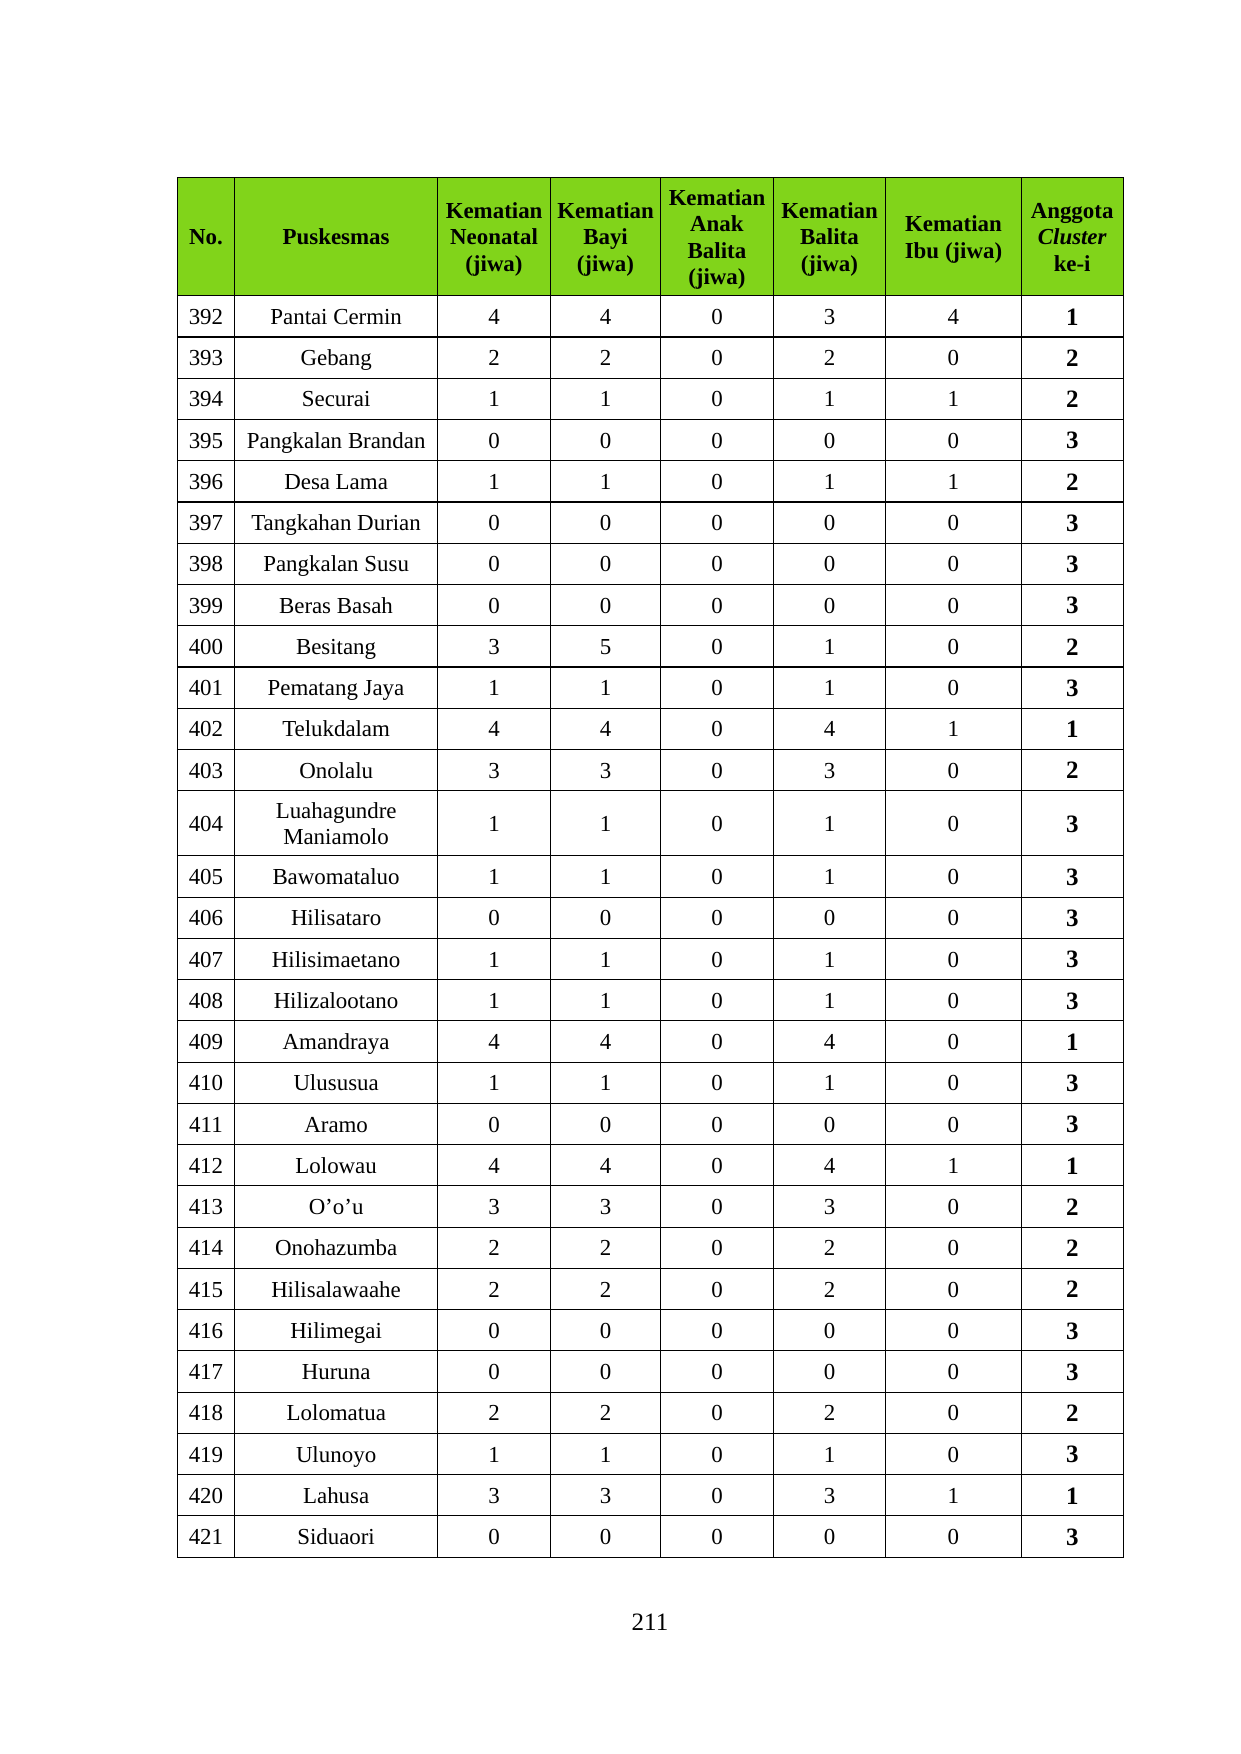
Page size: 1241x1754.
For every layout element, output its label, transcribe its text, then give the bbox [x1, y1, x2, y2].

table_cell 0 [886, 898, 1021, 938]
table_cell 0 [661, 1063, 773, 1103]
table_cell 0 [886, 1434, 1021, 1474]
table_cell 0 [661, 1269, 773, 1309]
table_cell 1 [1022, 709, 1123, 749]
table_cell 0 [661, 379, 773, 419]
table_cell 417 [178, 1351, 234, 1392]
table_cell 1 [1022, 296, 1123, 336]
table_cell Lolomatua [235, 1393, 437, 1433]
table_cell 410 [178, 1063, 234, 1103]
table_cell 1 [438, 980, 550, 1020]
table_cell 3 [774, 296, 885, 336]
table_cell 413 [178, 1186, 234, 1227]
table_cell Hilisimaetano [235, 939, 437, 979]
table_cell 404 [178, 791, 234, 855]
table_cell 4 [551, 1145, 660, 1185]
table_cell 2 [774, 1269, 885, 1309]
table_cell Kematian Ibu (jiwa) [886, 178, 1021, 295]
table_cell 3 [1022, 939, 1123, 979]
table_cell 2 [774, 1228, 885, 1268]
table_cell 0 [661, 1351, 773, 1392]
table_cell 420 [178, 1475, 234, 1515]
table_cell 3 [774, 750, 885, 790]
table_cell 0 [886, 668, 1021, 708]
table_cell 0 [886, 1063, 1021, 1103]
table_cell 0 [661, 1393, 773, 1433]
table_cell 0 [774, 1516, 885, 1557]
table_cell 421 [178, 1516, 234, 1557]
table_cell 0 [886, 1351, 1021, 1392]
table_cell Besitang [235, 626, 437, 666]
table_cell 0 [661, 668, 773, 708]
table_cell 3 [774, 1186, 885, 1227]
table_cell 0 [661, 980, 773, 1020]
table_cell 0 [886, 626, 1021, 666]
table_cell Hilisalawaahe [235, 1269, 437, 1309]
table_cell 0 [438, 1104, 550, 1144]
table_cell 3 [1022, 1434, 1123, 1474]
table_cell Pangkalan Brandan [235, 420, 437, 460]
table_cell 3 [1022, 980, 1123, 1020]
table_cell Hilimegai [235, 1310, 437, 1350]
table_cell 0 [774, 503, 885, 543]
table_cell 401 [178, 668, 234, 708]
table_cell 2 [438, 338, 550, 378]
table_cell 3 [1022, 856, 1123, 897]
table_cell 4 [774, 709, 885, 749]
table_cell Puskesmas [235, 178, 437, 295]
table_cell 0 [438, 420, 550, 460]
table_cell 2 [774, 1393, 885, 1433]
table_cell 0 [661, 544, 773, 584]
table_cell 0 [551, 1310, 660, 1350]
table_cell 398 [178, 544, 234, 584]
table_cell Kematian Balita (jiwa) [774, 178, 885, 295]
table_cell 0 [661, 1516, 773, 1557]
table_cell 0 [886, 1516, 1021, 1557]
table_cell 1 [438, 379, 550, 419]
table_cell Securai [235, 379, 437, 419]
table_cell 3 [1022, 898, 1123, 938]
table_cell Ulususua [235, 1063, 437, 1103]
table_cell 0 [438, 1351, 550, 1392]
table_cell 406 [178, 898, 234, 938]
table_cell Tangkahan Durian [235, 503, 437, 543]
table_cell 0 [886, 791, 1021, 855]
table_cell Lahusa [235, 1475, 437, 1515]
table_cell 2 [551, 1393, 660, 1433]
table_cell 1 [551, 461, 660, 501]
table_cell 0 [661, 626, 773, 666]
table_cell 1 [438, 791, 550, 855]
table_cell 4 [438, 1145, 550, 1185]
table_cell 0 [661, 709, 773, 749]
table_cell 0 [438, 503, 550, 543]
table_cell 0 [661, 898, 773, 938]
table_cell 0 [774, 420, 885, 460]
table_cell 0 [551, 420, 660, 460]
table_cell 0 [886, 1186, 1021, 1227]
table_cell 4 [774, 1145, 885, 1185]
table_cell O’o’u [235, 1186, 437, 1227]
table_cell 1 [886, 379, 1021, 419]
table_cell 0 [661, 856, 773, 897]
table_cell Aramo [235, 1104, 437, 1144]
table_cell 0 [438, 1310, 550, 1350]
table_cell 1 [886, 461, 1021, 501]
table_cell 0 [886, 1393, 1021, 1433]
table_cell 416 [178, 1310, 234, 1350]
table_cell 1 [551, 980, 660, 1020]
table_cell 0 [886, 420, 1021, 460]
table_cell 1 [438, 668, 550, 708]
table_cell 3 [438, 626, 550, 666]
table_cell 1 [774, 791, 885, 855]
table_cell 3 [1022, 420, 1123, 460]
table_cell 1 [551, 1434, 660, 1474]
table_cell 0 [551, 1351, 660, 1392]
table_cell 3 [1022, 1310, 1123, 1350]
table_cell 0 [438, 544, 550, 584]
table_cell 4 [438, 296, 550, 336]
table_cell 1 [438, 461, 550, 501]
table_cell 1 [774, 626, 885, 666]
table_cell 0 [551, 1104, 660, 1144]
table_cell Kematian Anak Balita (jiwa) [661, 178, 773, 295]
table_cell 2 [1022, 1393, 1123, 1433]
table_cell 1 [1022, 1021, 1123, 1062]
table_cell 1 [774, 856, 885, 897]
table_cell 0 [438, 1516, 550, 1557]
table_cell 418 [178, 1393, 234, 1433]
table_cell 4 [551, 709, 660, 749]
table_cell Onolalu [235, 750, 437, 790]
table_cell Kematian Neonatal (jiwa) [438, 178, 550, 295]
table_cell 0 [886, 1269, 1021, 1309]
table_cell 4 [774, 1021, 885, 1062]
table_cell 0 [661, 585, 773, 625]
table_cell 0 [886, 856, 1021, 897]
table_cell 1 [438, 939, 550, 979]
table_cell 411 [178, 1104, 234, 1144]
table_cell 0 [886, 544, 1021, 584]
table_cell 1 [438, 1063, 550, 1103]
table_cell 1 [551, 791, 660, 855]
table_cell Lolowau [235, 1145, 437, 1185]
table_cell 3 [1022, 668, 1123, 708]
table_cell 0 [661, 791, 773, 855]
table_cell Desa Lama [235, 461, 437, 501]
table_cell 3 [1022, 585, 1123, 625]
table_cell Pantai Cermin [235, 296, 437, 336]
table_cell 0 [438, 585, 550, 625]
table_cell 400 [178, 626, 234, 666]
table_cell 0 [774, 1351, 885, 1392]
table_cell 1 [551, 856, 660, 897]
table_cell 0 [661, 338, 773, 378]
table_cell 3 [1022, 503, 1123, 543]
table_cell 1 [774, 461, 885, 501]
table_cell Luahagundre Maniamolo [235, 791, 437, 855]
table_cell 0 [661, 1434, 773, 1474]
table_cell 395 [178, 420, 234, 460]
table_cell 1 [886, 709, 1021, 749]
table_cell 0 [886, 1228, 1021, 1268]
table_cell 407 [178, 939, 234, 979]
table_cell Pangkalan Susu [235, 544, 437, 584]
table_cell Ulunoyo [235, 1434, 437, 1474]
table_cell 0 [551, 503, 660, 543]
table_cell 0 [661, 1021, 773, 1062]
table_cell 0 [661, 1228, 773, 1268]
table_cell 1 [774, 1434, 885, 1474]
table_cell 0 [551, 544, 660, 584]
table_cell 414 [178, 1228, 234, 1268]
table_cell 0 [886, 1021, 1021, 1062]
table_cell 1 [886, 1145, 1021, 1185]
table_cell 2 [774, 338, 885, 378]
table_cell 2 [438, 1393, 550, 1433]
table_cell 1 [1022, 1475, 1123, 1515]
table_cell Hilisataro [235, 898, 437, 938]
table_cell 1 [774, 980, 885, 1020]
table_cell 3 [1022, 1063, 1123, 1103]
table_cell 0 [661, 420, 773, 460]
table_cell 0 [661, 503, 773, 543]
table_cell Huruna [235, 1351, 437, 1392]
table_cell 0 [886, 980, 1021, 1020]
table_cell 1 [438, 1434, 550, 1474]
table_cell 396 [178, 461, 234, 501]
table_cell 393 [178, 338, 234, 378]
table_cell 0 [886, 338, 1021, 378]
table_cell 3 [438, 1186, 550, 1227]
table_cell 5 [551, 626, 660, 666]
table_cell 0 [661, 1475, 773, 1515]
table_cell 3 [551, 1186, 660, 1227]
table_cell 394 [178, 379, 234, 419]
table_cell 1 [774, 379, 885, 419]
table_cell 1 [1022, 1145, 1123, 1185]
table_cell 3 [551, 1475, 660, 1515]
table_cell 3 [1022, 791, 1123, 855]
table_cell 405 [178, 856, 234, 897]
table_cell 0 [661, 1145, 773, 1185]
table_cell 0 [661, 296, 773, 336]
table_cell 4 [551, 296, 660, 336]
table_cell 0 [774, 544, 885, 584]
table_cell 2 [551, 1228, 660, 1268]
table_cell 2 [1022, 1269, 1123, 1309]
table_cell Anggota Cluster ke-i [1022, 178, 1123, 295]
table_cell 1 [551, 668, 660, 708]
table_cell Kematian Bayi (jiwa) [551, 178, 660, 295]
table_cell 0 [886, 503, 1021, 543]
table_cell 1 [774, 668, 885, 708]
table_cell 0 [886, 1310, 1021, 1350]
table_cell No. [178, 178, 234, 295]
table_cell 0 [438, 898, 550, 938]
table_cell 0 [661, 939, 773, 979]
table_cell 2 [1022, 1228, 1123, 1268]
table_cell 2 [1022, 750, 1123, 790]
table_cell 4 [438, 709, 550, 749]
table_cell 0 [886, 750, 1021, 790]
table_cell 402 [178, 709, 234, 749]
table_cell 0 [886, 1104, 1021, 1144]
table_cell 403 [178, 750, 234, 790]
table_cell Onohazumba [235, 1228, 437, 1268]
table_cell Gebang [235, 338, 437, 378]
table_cell 3 [438, 1475, 550, 1515]
table_cell Siduaori [235, 1516, 437, 1557]
table_cell 0 [551, 585, 660, 625]
table_cell Bawomataluo [235, 856, 437, 897]
table_cell 0 [774, 898, 885, 938]
table_cell 0 [661, 1104, 773, 1144]
table_cell 3 [551, 750, 660, 790]
table_cell 415 [178, 1269, 234, 1309]
table_cell 0 [661, 750, 773, 790]
table_cell 2 [1022, 379, 1123, 419]
table_cell 4 [438, 1021, 550, 1062]
table_cell 0 [886, 939, 1021, 979]
table_cell 397 [178, 503, 234, 543]
table_cell 2 [1022, 626, 1123, 666]
table_cell 399 [178, 585, 234, 625]
table_cell 1 [551, 939, 660, 979]
table_cell 2 [1022, 461, 1123, 501]
table_cell 3 [1022, 544, 1123, 584]
table_cell 0 [661, 1310, 773, 1350]
table_cell 0 [551, 1516, 660, 1557]
table_cell 2 [551, 1269, 660, 1309]
table_cell 3 [1022, 1351, 1123, 1392]
table_cell Amandraya [235, 1021, 437, 1062]
table_cell 2 [551, 338, 660, 378]
table_cell 2 [438, 1228, 550, 1268]
table_cell 0 [886, 585, 1021, 625]
table_cell 1 [551, 379, 660, 419]
table_cell 1 [886, 1475, 1021, 1515]
table_cell 392 [178, 296, 234, 336]
table_cell 1 [551, 1063, 660, 1103]
table_cell Hilizalootano [235, 980, 437, 1020]
table_cell Beras Basah [235, 585, 437, 625]
table_cell 0 [661, 1186, 773, 1227]
table_cell 3 [438, 750, 550, 790]
table_cell 3 [774, 1475, 885, 1515]
table_cell 3 [1022, 1516, 1123, 1557]
table_cell Telukdalam [235, 709, 437, 749]
table_cell 419 [178, 1434, 234, 1474]
table_cell 412 [178, 1145, 234, 1185]
table_cell 0 [774, 585, 885, 625]
table_cell 0 [661, 461, 773, 501]
table_cell 0 [774, 1104, 885, 1144]
table_cell 4 [551, 1021, 660, 1062]
table_cell 1 [438, 856, 550, 897]
table_cell Pematang Jaya [235, 668, 437, 708]
table_cell 3 [1022, 1104, 1123, 1144]
table_cell 2 [1022, 338, 1123, 378]
table_cell 0 [551, 898, 660, 938]
table_cell 0 [774, 1310, 885, 1350]
table_cell 2 [438, 1269, 550, 1309]
table_cell 409 [178, 1021, 234, 1062]
table_cell 408 [178, 980, 234, 1020]
table_cell 1 [774, 1063, 885, 1103]
table_cell 4 [886, 296, 1021, 336]
table_cell 1 [774, 939, 885, 979]
table_cell 2 [1022, 1186, 1123, 1227]
